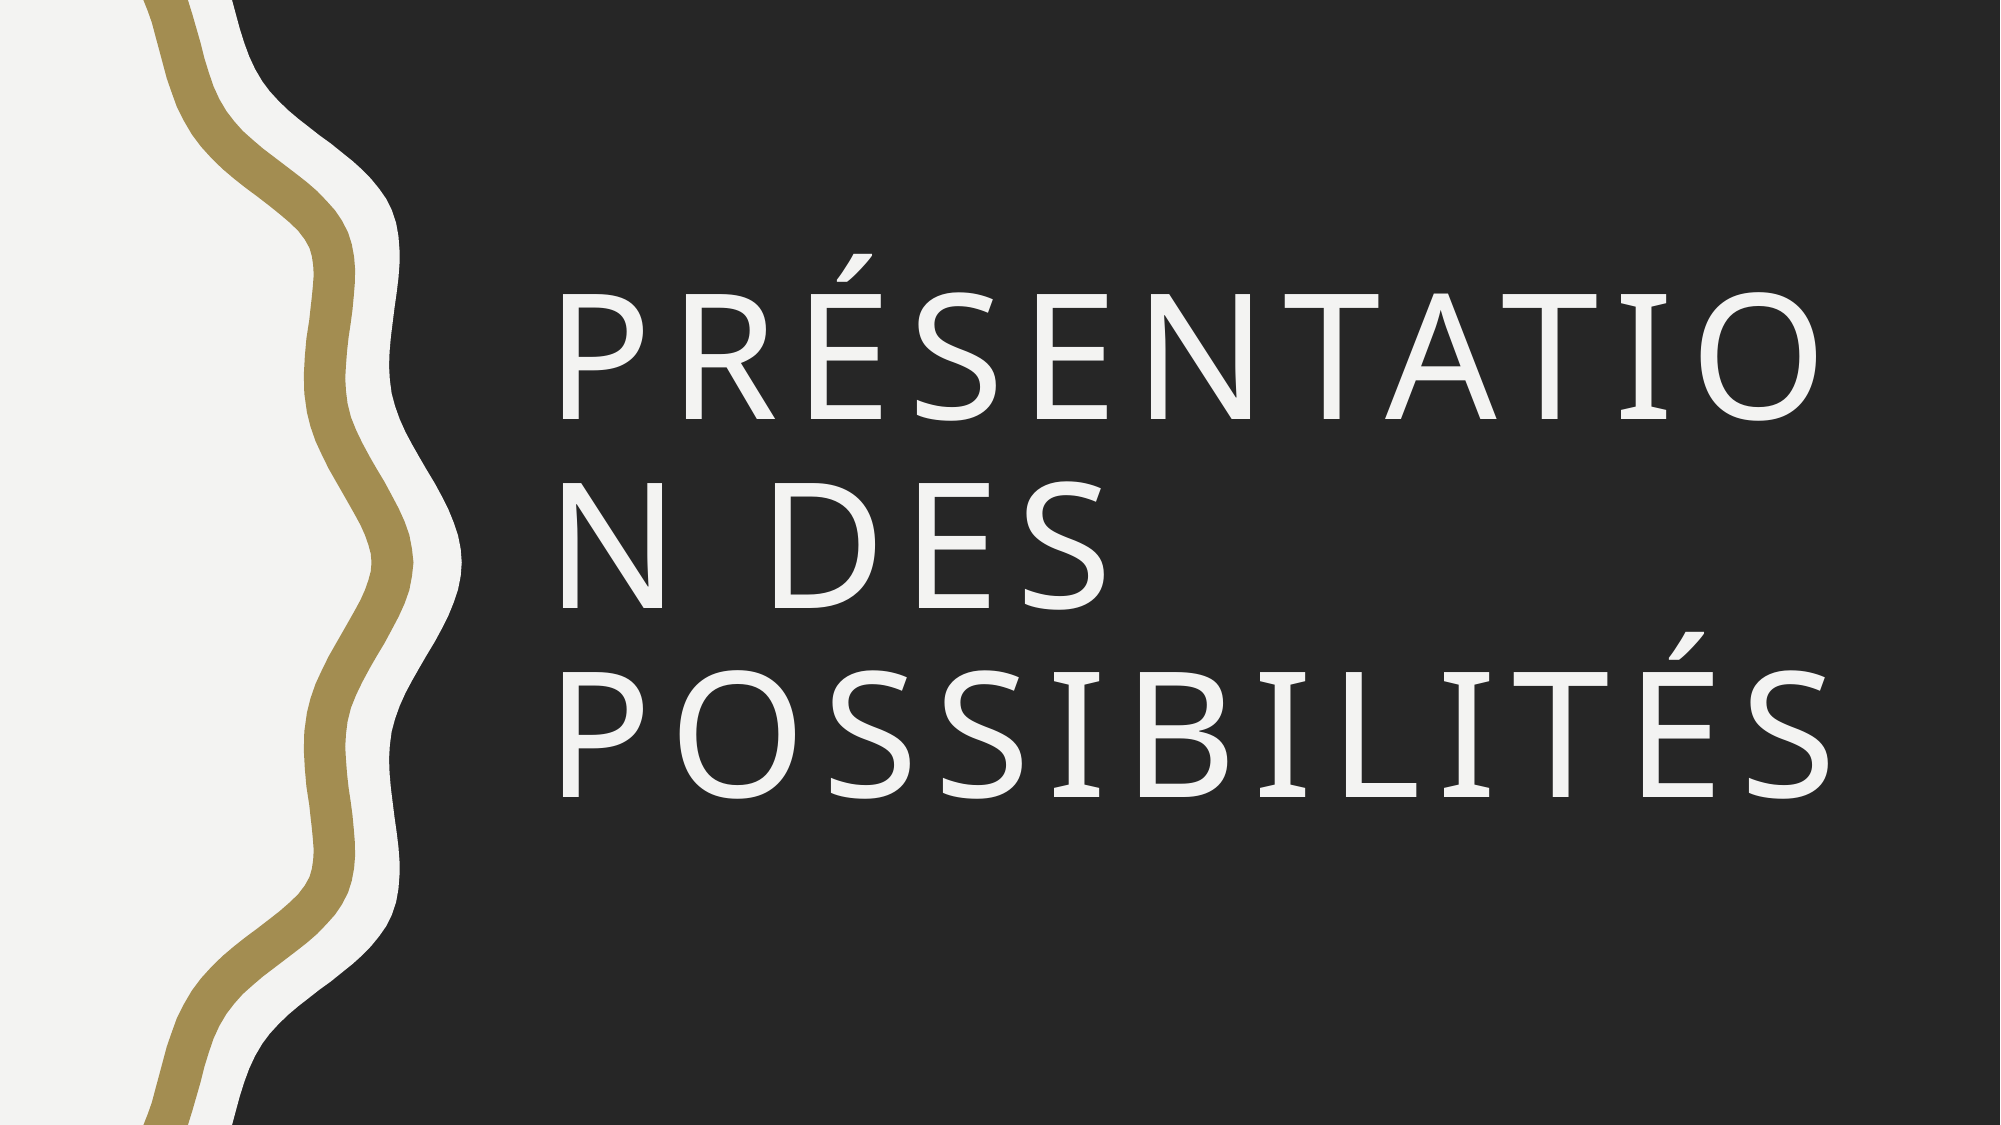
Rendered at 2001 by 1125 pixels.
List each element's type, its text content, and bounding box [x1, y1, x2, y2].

title Présentation des possibilités [531, 176, 1876, 843]
